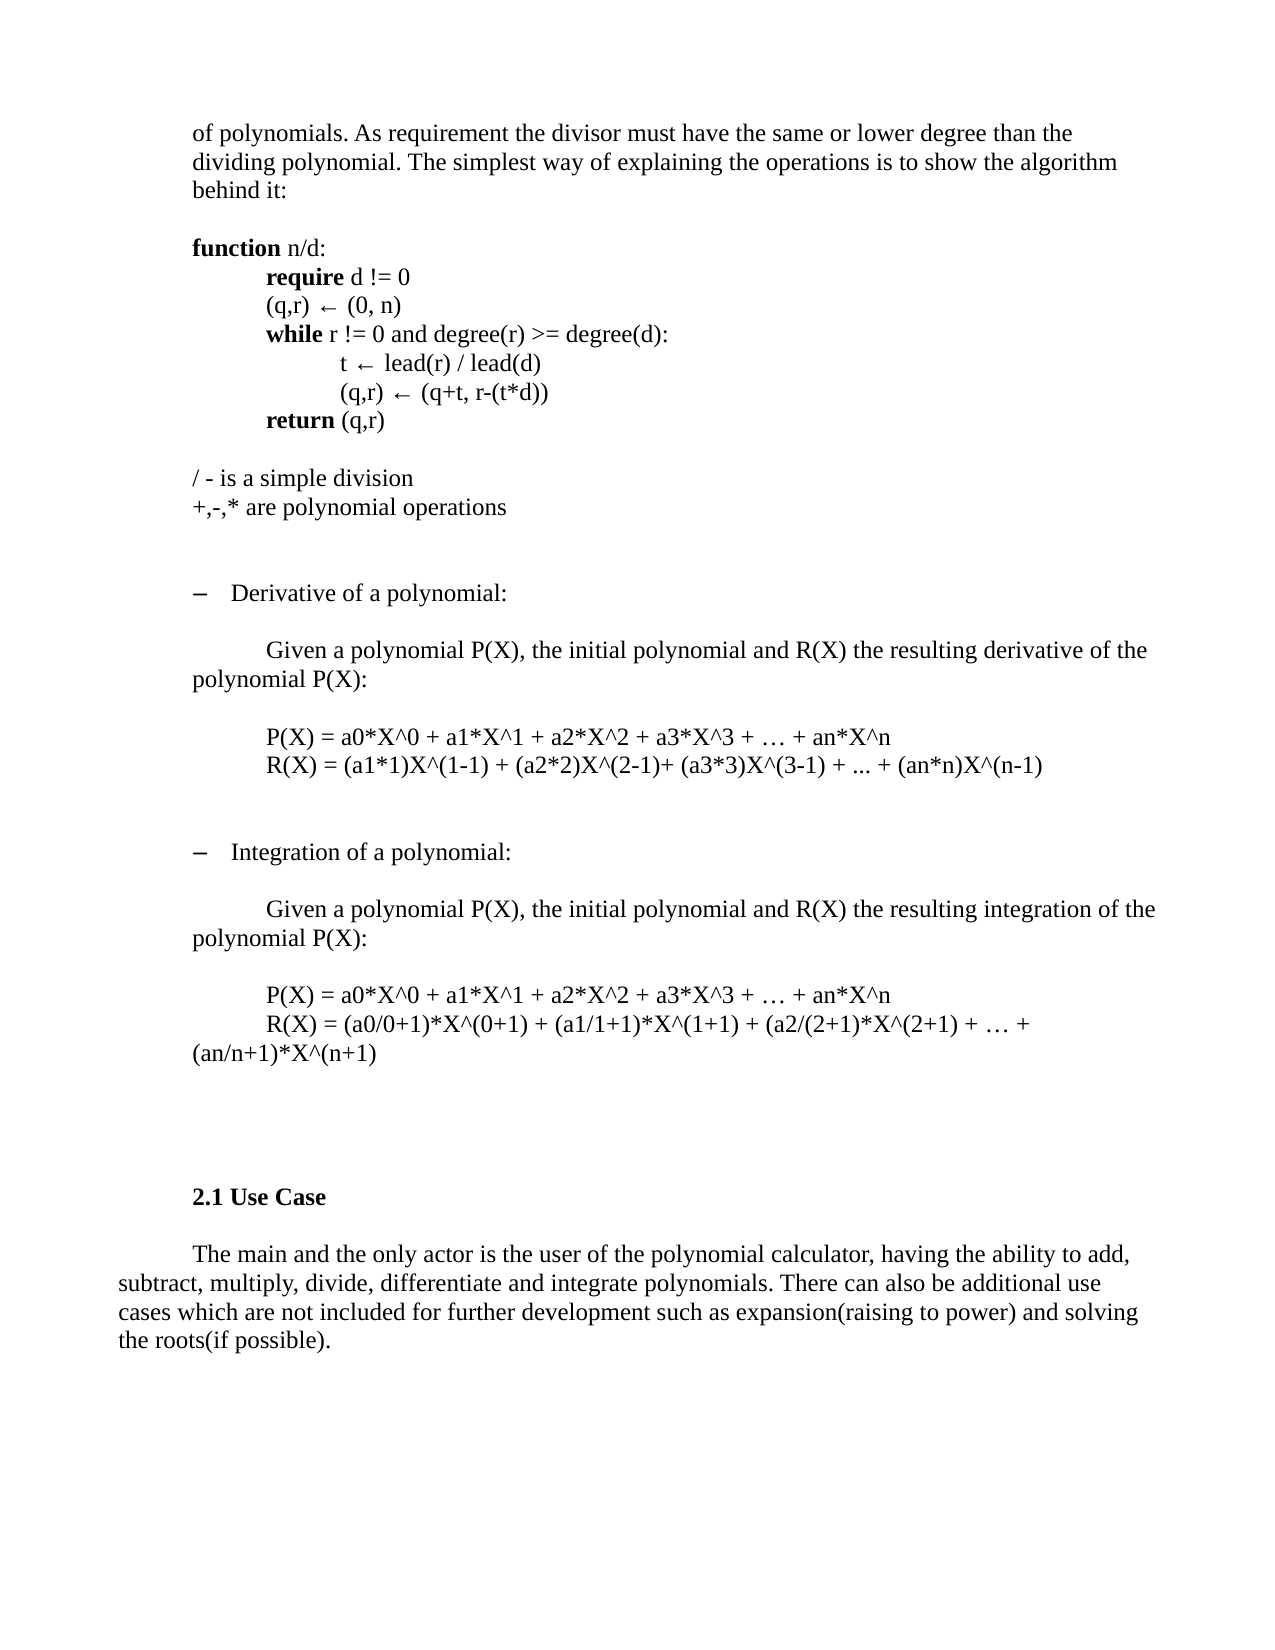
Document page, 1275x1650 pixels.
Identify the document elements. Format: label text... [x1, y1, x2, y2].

list Integration of a polynomial: [193, 837, 1157, 866]
text of polynomials. As requirement the divisor must have the same or lower degree than the dividing polynomial. The simplest way of explaining the operations is to show the algorithm behind it: [118, 118, 1157, 204]
text / - is a simple division [118, 463, 1157, 492]
text (q,r) ← (0, n) [118, 291, 1157, 319]
list Derivative of a polynomial: [193, 578, 1157, 607]
text R(X) = (a1*1)X^(1-1) + (a2*2)X^(2-1)+ (a3*3)X^(3-1) + ... + (an*n)X^(n-1) [118, 751, 1157, 779]
text t ← lead(r) / lead(d) [118, 348, 1157, 377]
text 2.1 Use Case [118, 1182, 1157, 1211]
text Given a polynomial P(X), the initial polynomial and R(X) the resulting integration of the polynomial P(X): [118, 894, 1157, 952]
text P(X) = a0*X^0 + a1*X^1 + a2*X^2 + a3*X^3 + … + an*X^n [118, 722, 1157, 751]
text +,-,* are polynomial operations [118, 492, 1157, 521]
text while r != 0 and degree(r) >= degree(d): [118, 319, 1157, 348]
text return (q,r) [118, 406, 1157, 434]
text P(X) = a0*X^0 + a1*X^1 + a2*X^2 + a3*X^3 + … + an*X^n [118, 981, 1157, 1009]
text R(X) = (a0/0+1)*X^(0+1) + (a1/1+1)*X^(1+1) + (a2/(2+1)*X^(2+1) + … + (an/n+1)*X^(n+1) [118, 1009, 1157, 1067]
text The main and the only actor is the user of the polynomial calculator, having the ability to add, subtract, multiply, divide, differentiate and integrate polynomials. There can also be additional use cases which are not included for further development such as expansion(raising to power) and solving the roots(if possible). [118, 1239, 1157, 1354]
text (q,r) ← (q+t, r-(t*d)) [118, 377, 1157, 406]
text function n/d: [118, 233, 1157, 262]
text Given a polynomial P(X), the initial polynomial and R(X) the resulting derivative of the polynomial P(X): [118, 636, 1157, 693]
text require d != 0 [118, 262, 1157, 291]
